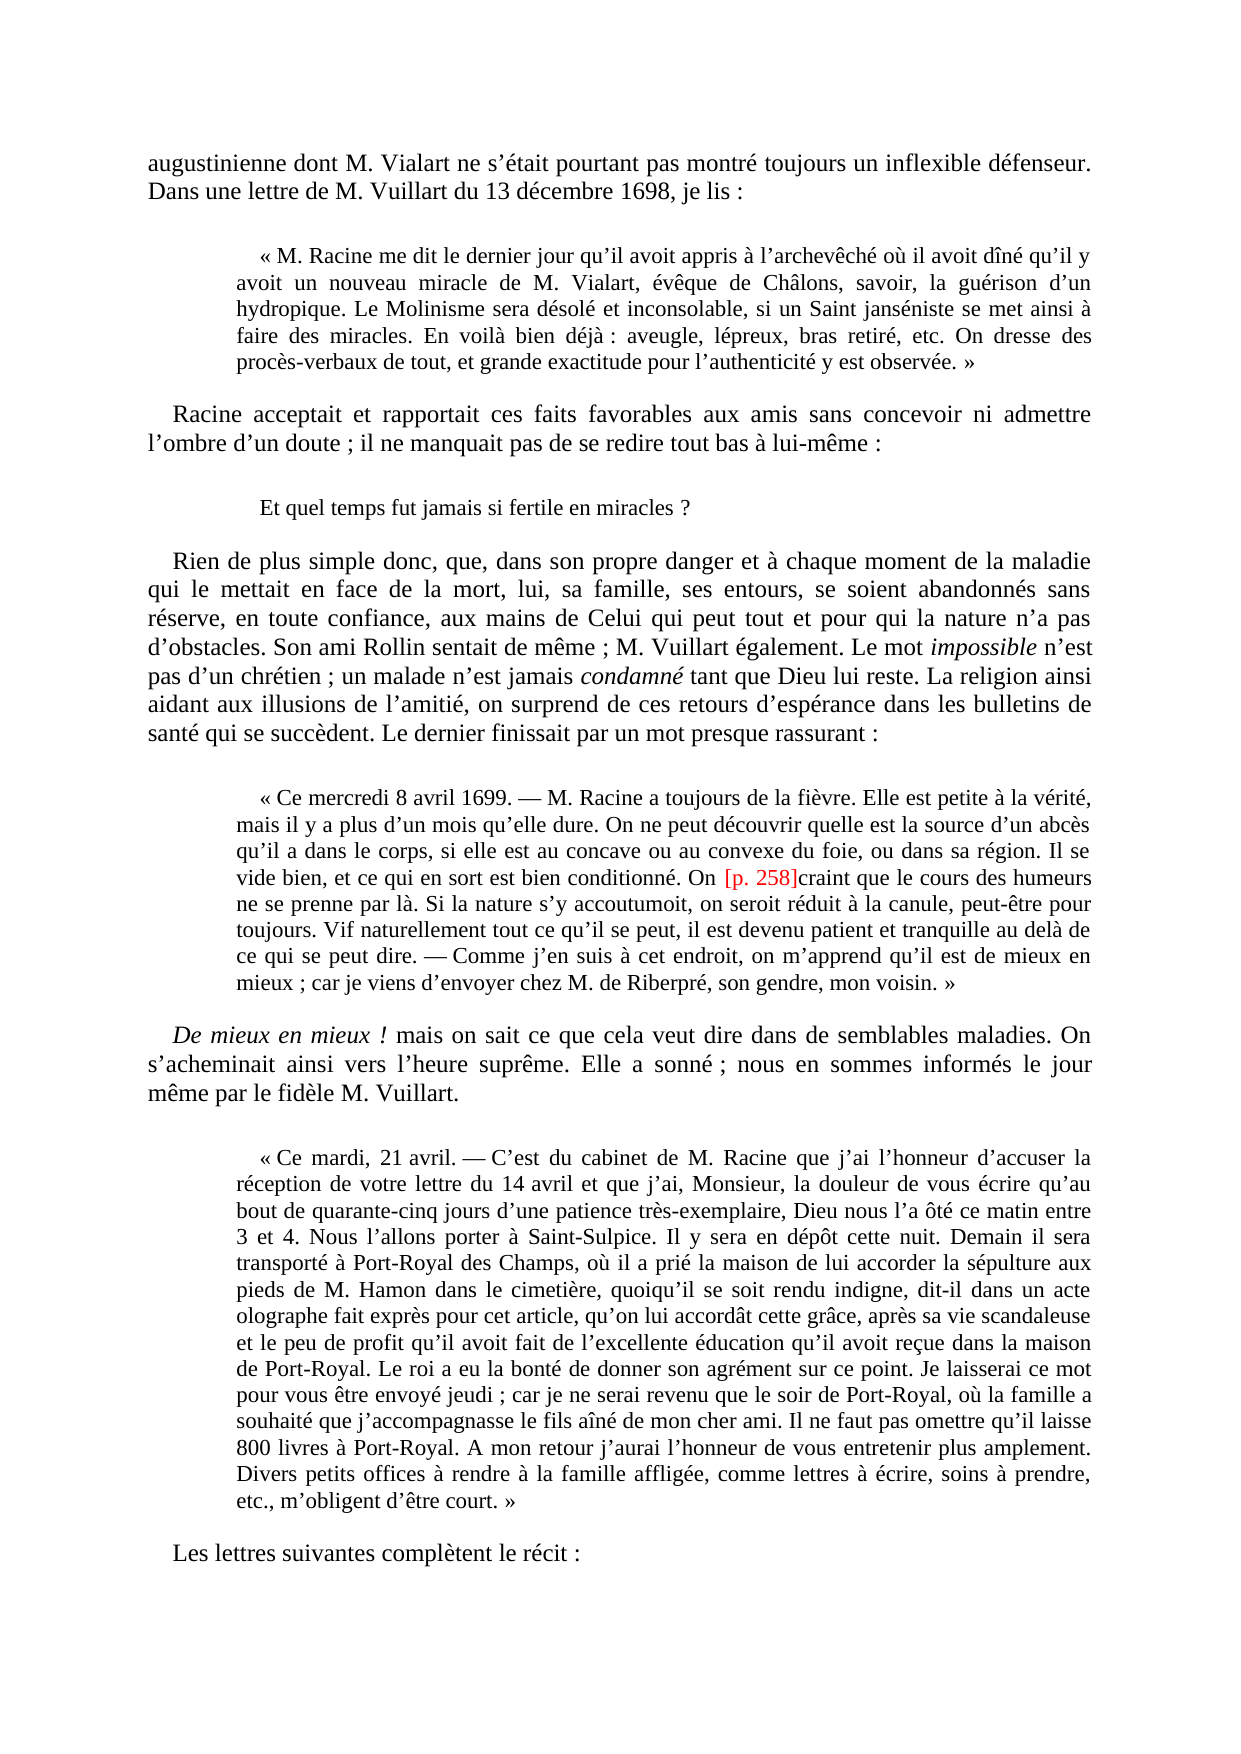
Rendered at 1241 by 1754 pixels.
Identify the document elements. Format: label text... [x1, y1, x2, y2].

text Rien de plus simple donc, que, dans son propre danger et à chaque moment de la maladie qui le mettait en face de la mort, lui, sa famille, ses entours, se soient abandonnés sans réserve, en toute confiance, aux mains de Celui qui peut tout et pour qui la nature n’a pas d’obstacles. Son ami Rollin sentait de même ; M. Vuillart également. Le mot impossible n’est pas d’un chrétien ; un malade n’est jamais condamné tant que Dieu lui reste. La religion ainsi aidant aux illusions de l’amitié, on surprend de ces retours d’espérance dans les bulletins de santé qui se succèdent. Le dernier finissait par un mot presque rassurant : [148, 546, 1093, 747]
text « M. Racine me dit le dernier jour qu’il avoit appris à l’archevêché où il avoit dîné qu’il y avoit un nouveau miracle de M. Vialart, évêque de Châlons, savoir, la guérison d’un hydropique. Le Molinisme sera désolé et inconsolable, si un Saint janséniste se met ainsi à faire des miracles. En voilà bien déjà : aveugle, lépreux, bras retiré, etc. On dresse des procès-verbaux de tout, et grande exactitude pour l’authenticité y est observée. » [236, 243, 1093, 374]
text « Ce mercredi 8 avril 1699. — M. Racine a toujours de la fièvre. Elle est petite à la vérité, mais il y a plus d’un mois qu’elle dure. On ne peut découvrir quelle est la source d’un abcès qu’il a dans le corps, si elle est au concave ou au convexe du foie, ou dans sa région. Il se vide bien, et ce qui en sort est bien conditionné. On [p. 258]craint que le cours des humeurs ne se prenne par là. Si la nature s’y accoutumoit, on seroit réduit à la canule, peut-être pour toujours. Vif naturellement tout ce qu’il se peut, il est devenu patient et tranquille au delà de ce qui se peut dire. — Comme j’en suis à cet endroit, on m’apprend qu’il est de mieux en mieux ; car je viens d’envoyer chez M. de Riberpré, son gendre, mon voisin. » [236, 784, 1093, 995]
text De mieux en mieux ! mais on sait ce que cela veut dire dans de semblables maladies. On s’acheminait ainsi vers l’heure suprême. Elle a sonné ; nous en sommes informés le jour même par le fidèle M. Vuillart. [148, 1020, 1093, 1107]
text Les lettres suivantes complètent le récit : [148, 1538, 1093, 1567]
text augustinienne dont M. Vialart ne s’était pourtant pas montré toujours un inflexible défenseur. Dans une lettre de M. Vuillart du 13 décembre 1698, je lis : [148, 148, 1093, 205]
text Et quel temps fut jamais si fertile en miracles ? [236, 494, 1093, 521]
text Racine acceptait et rapportait ces faits favorables aux amis sans concevoir ni admettre l’ombre d’un doute ; il ne manquait pas de se redire tout bas à lui-même : [148, 399, 1093, 457]
text « Ce mardi, 21 avril. — C’est du cabinet de M. Racine que j’ai l’honneur d’accuser la réception de votre lettre du 14 avril et que j’ai, Monsieur, la douleur de vous écrire qu’au bout de quarante-cinq jours d’une patience très-exemplaire, Dieu nous l’a ôté ce matin entre 3 et 4. Nous l’allons porter à Saint-Sulpice. Il y sera en dépôt cette nuit. Demain il sera transporté à Port-Royal des Champs, où il a prié la maison de lui accorder la sépulture aux pieds de M. Hamon dans le cimetière, quoiqu’il se soit rendu indigne, dit-il dans un acte olographe fait exprès pour cet article, qu’on lui accordât cette grâce, après sa vie scandaleuse et le peu de profit qu’il avoit fait de l’excellente éducation qu’il avoit reçue dans la maison de Port-Royal. Le roi a eu la bonté de donner son agrément sur ce point. Je laisserai ce mot pour vous être envoyé jeudi ; car je ne serai revenu que le soir de Port-Royal, où la famille a souhaité que j’accompagnasse le fils aîné de mon cher ami. Il ne faut pas omettre qu’il laisse 800 livres à Port-Royal. A mon retour j’aurai l’honneur de vous entretenir plus amplement. Divers petits offices à rendre à la famille affligée, comme lettres à écrire, soins à prendre, etc., m’obligent d’être court. » [236, 1144, 1093, 1513]
